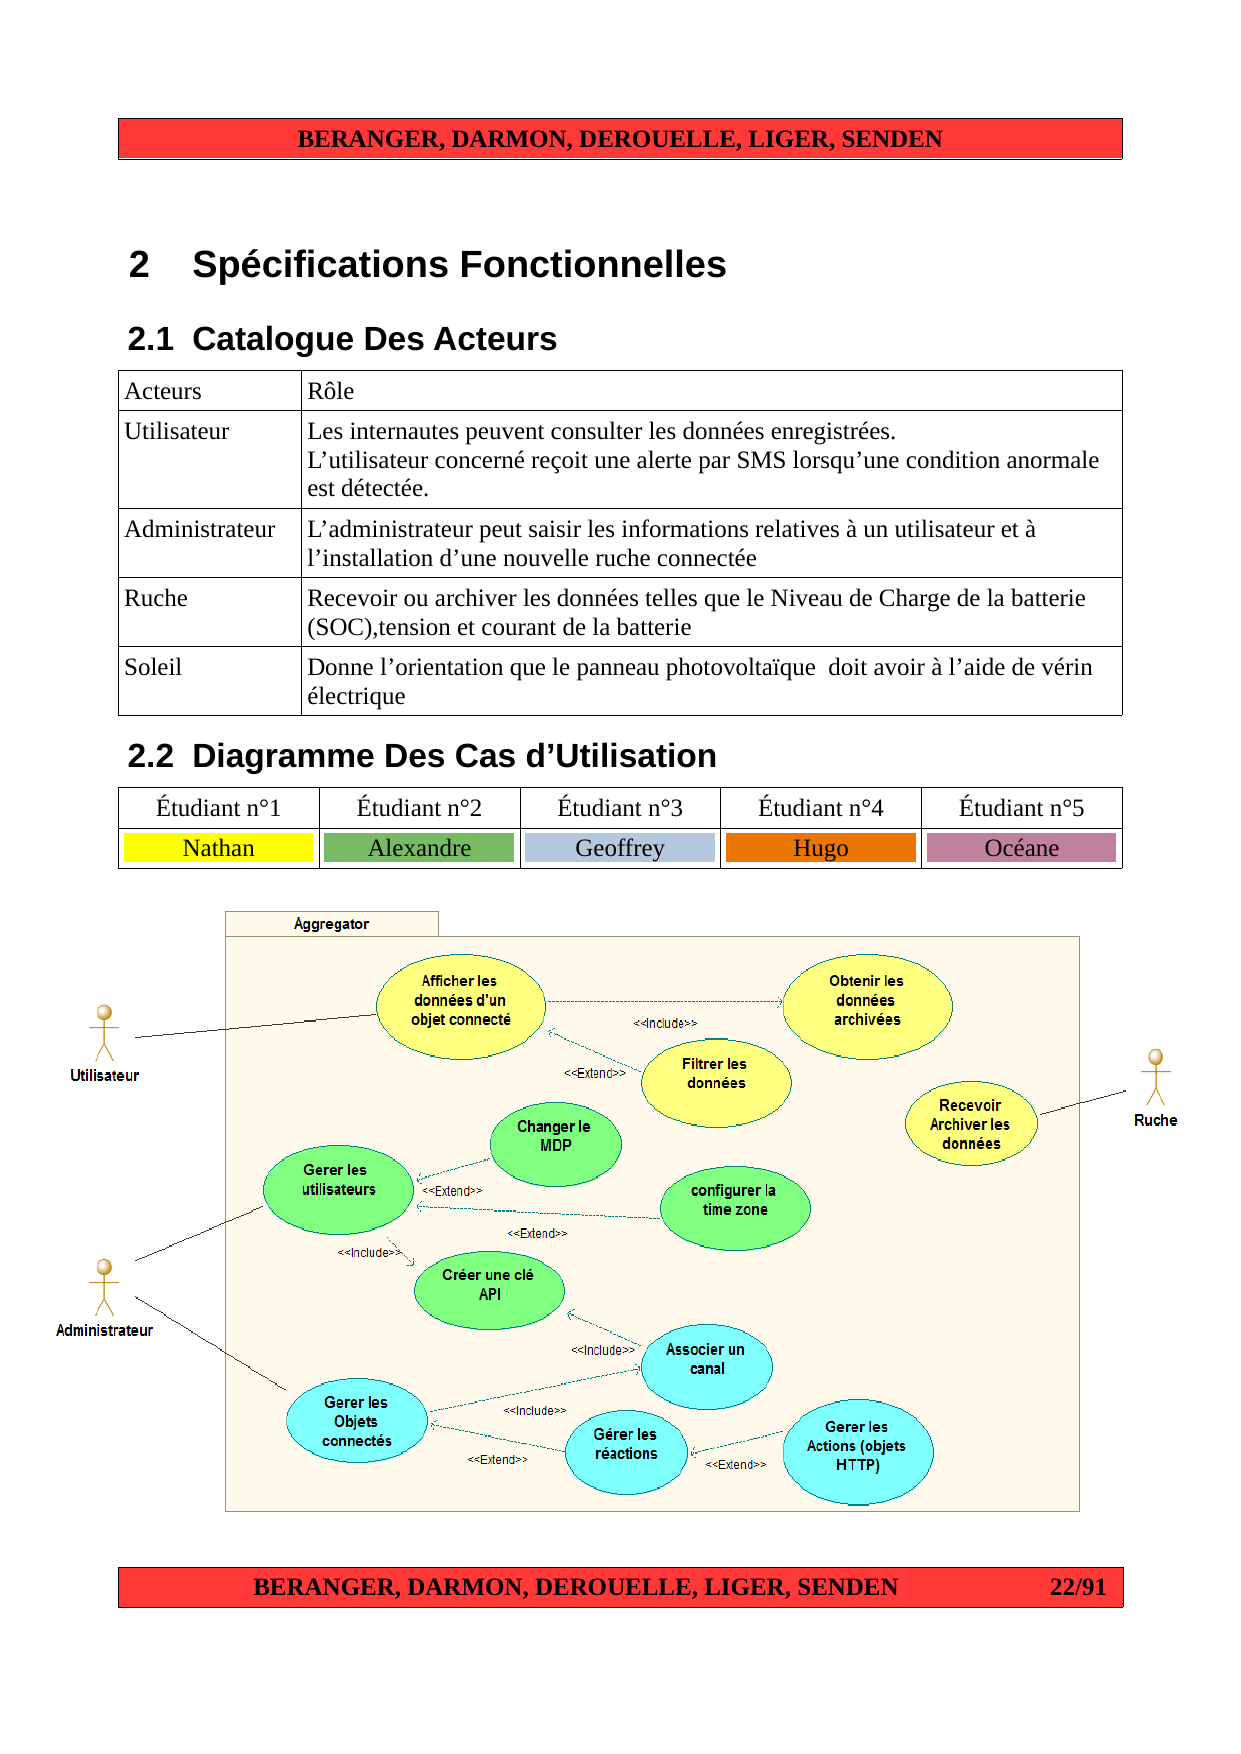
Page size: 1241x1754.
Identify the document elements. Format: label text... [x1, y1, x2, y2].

table_cell Administrateur [119, 509, 301, 577]
table_cell Utilisateur [119, 411, 301, 508]
table_header Étudiant n°2 [320, 788, 520, 828]
table_cell Donne l’orientation que le panneau photovoltaïque doit avoir à l’aide de vérin électrique [302, 647, 1122, 715]
table_cell Alexandre [320, 829, 520, 868]
subtitle Diagramme Des Cas d’Utilisation [118, 736, 1122, 775]
table_header Étudiant n°5 [922, 788, 1122, 828]
table_cell Soleil [119, 647, 301, 715]
table_header Étudiant n°4 [721, 788, 921, 828]
table_cell Recevoir ou archiver les données telles que le Niveau de Charge de la batterie (SOC),tension et courant de la batterie [302, 578, 1122, 646]
table_cell Ruche [119, 578, 301, 646]
table_header Étudiant n°1 [119, 788, 319, 828]
table_cell Océane [922, 829, 1122, 868]
subtitle Catalogue Des Acteurs [118, 319, 1122, 357]
table_header Étudiant n°3 [521, 788, 720, 828]
picture [46, 901, 1195, 1523]
table_cell Les internautes peuvent consulter les données enregistrées. L’utilisateur concerné reçoit une alerte par SMS lorsqu’une condition anormale est détectée. [302, 411, 1122, 508]
table_cell Geoffrey [521, 829, 720, 868]
table_header Acteurs [119, 371, 301, 410]
table_cell Hugo [721, 829, 921, 868]
table_cell L’administrateur peut saisir les informations relatives à un utilisateur et à l’installation d’une nouvelle ruche connectée [302, 509, 1122, 577]
subtitle Spécifications Fonctionnelles [118, 242, 1122, 285]
table_header Rôle [302, 371, 1122, 410]
table_cell Nathan [119, 829, 319, 868]
